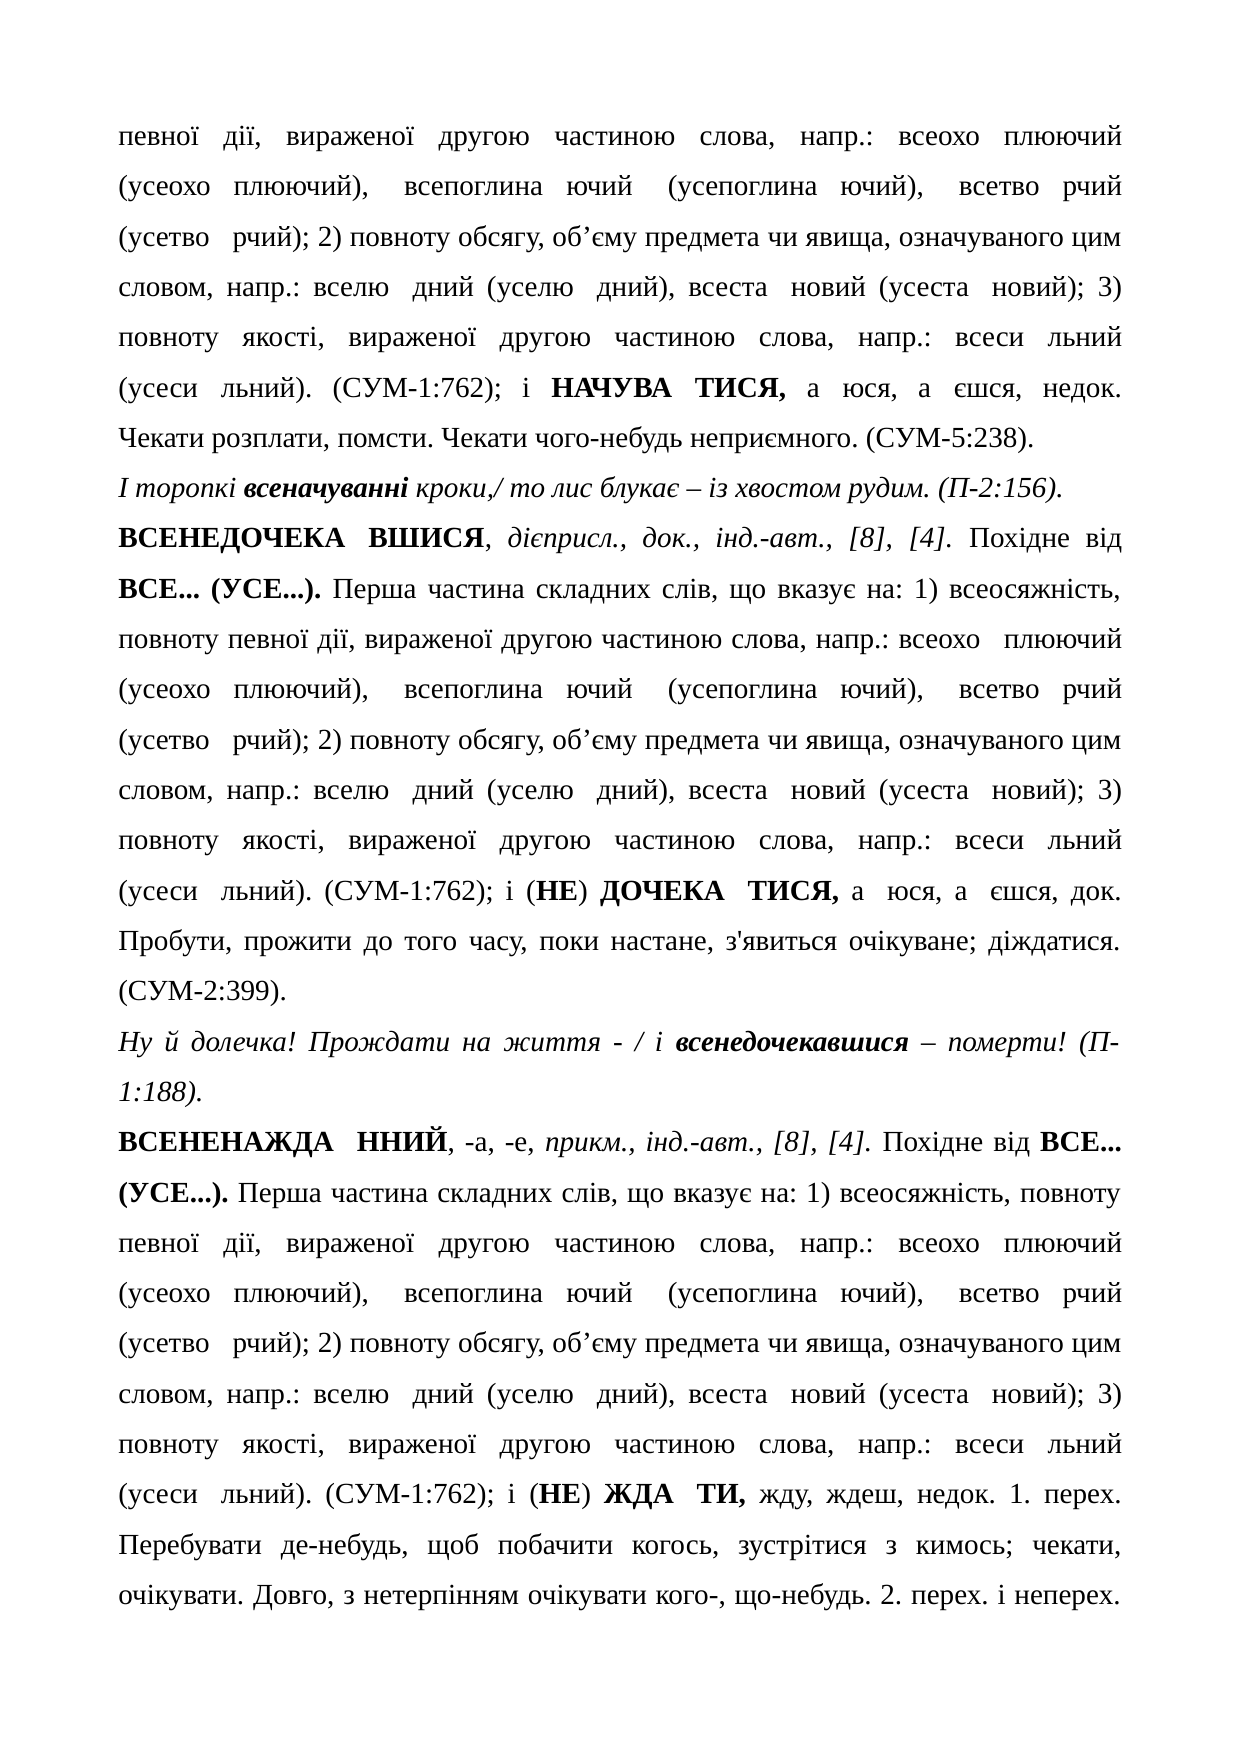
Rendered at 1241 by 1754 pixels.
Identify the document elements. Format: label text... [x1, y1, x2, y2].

text І торопкі всеначуванні кроки,/ то лис блукає – із хвостом рудим. (П-2:156). [118, 470, 1122, 504]
text Ну й долечка! Прождати на життя - / і всенедочекавшися – померти! (П-1:188). [118, 1024, 1122, 1108]
text певної дії, вираженої другою частиною слова, напр.: всеохоплюючий (усеохоплюючий), всепоглинаючий (усепоглинаючий), всетворчий (усетворчий); 2) повноту обсягу, об’єму предмета чи явища, означуваного цим словом, напр.: вселюдний (уселюдний), всестановий (усестановий); 3) повноту якості, вираженої другою частиною слова, напр.: всесильний (усесильний). (СУМ-1:762); і НАЧУВАТИСЯ, аюся, аєшся, недок. Чекати розплати, помсти. Чекати чого-небудь неприємного. (СУМ-5:238). [118, 118, 1122, 453]
text ВсенеНАждАнний, -а, -е, прикм., інд.-авт., [8], [4]. Похідне від ВСЕ... (УСЕ...). Перша частина складних слів, що вказує на: 1) всеосяжність, повноту певної дії, вираженої другою частиною слова, напр.: всеохоплюючий (усеохоплюючий), всепоглинаючий (усепоглинаючий), всетворчий (усетворчий); 2) повноту обсягу, об’єму предмета чи явища, означуваного цим словом, напр.: вселюдний (уселюдний), всестановий (усестановий); 3) повноту якості, вираженої другою частиною слова, напр.: всесильний (усесильний). (СУМ-1:762); і (НЕ) ЖДАТИ, жду, ждеш, недок. 1. перех. Перебувати де-небудь, щоб побачити когось, зустрітися з кимось; чекати, очікувати. Довго, з нетерпінням очікувати кого-, що-небудь. 2. перех. і неперех. [118, 1124, 1122, 1611]
text ВсенедочекАвшися, дієприсл., док., інд.-авт., [8], [4]. Похідне від ВСЕ... (УСЕ...). Перша частина складних слів, що вказує на: 1) всеосяжність, повноту певної дії, вираженої другою частиною слова, напр.: всеохоплюючий (усеохоплюючий), всепоглинаючий (усепоглинаючий), всетворчий (усетворчий); 2) повноту обсягу, об’єму предмета чи явища, означуваного цим словом, напр.: вселюдний (уселюдний), всестановий (усестановий); 3) повноту якості, вираженої другою частиною слова, напр.: всесильний (усесильний). (СУМ-1:762); і (НЕ) ДОЧЕКАТИСЯ, аюся, аєшся, док. Пробути, прожити до того часу, поки настане, з'явиться очікуване; діждатися. (СУМ-2:399). [118, 521, 1122, 1007]
